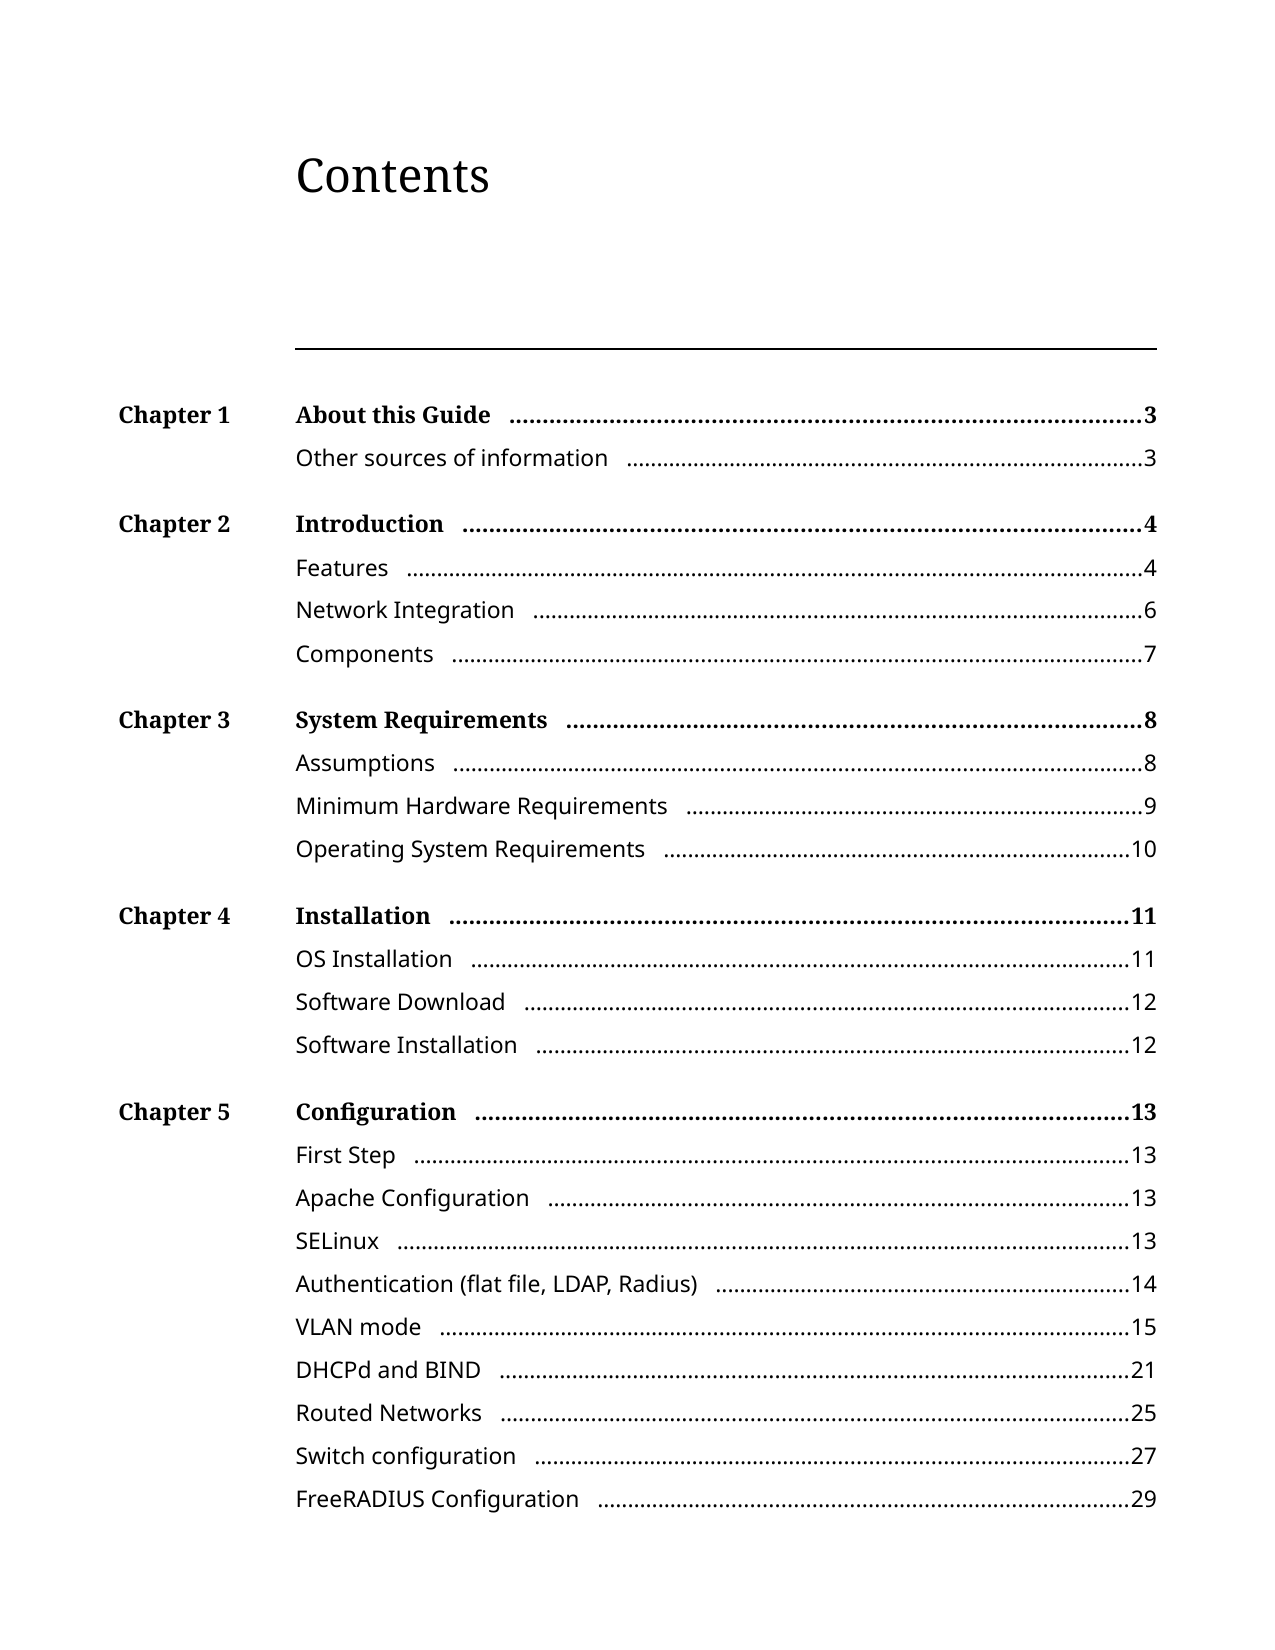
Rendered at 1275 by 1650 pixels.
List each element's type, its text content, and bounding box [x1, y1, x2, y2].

text Authentication (flat file, LDAP, Radius) 14 [295, 1268, 1157, 1299]
text Assumptions 8 [295, 747, 1157, 778]
text Software Installation 12 [295, 1029, 1157, 1060]
text FreeRADIUS Configuration 29 [295, 1483, 1157, 1514]
text Features 4 [295, 551, 1157, 583]
text VLAN mode 15 [295, 1311, 1157, 1342]
text DHCPd and BIND 21 [295, 1354, 1157, 1385]
text Apache Configuration 13 [295, 1182, 1157, 1213]
text Chapter 2 Introduction 4 [118, 508, 1157, 540]
text Minimum Hardware Requirements 9 [295, 790, 1157, 821]
text Routed Networks 25 [295, 1397, 1157, 1428]
text Chapter 3 System Requirements 8 [118, 704, 1157, 735]
text OS Installation 11 [295, 943, 1157, 974]
text Other sources of information 3 [295, 442, 1157, 473]
text Chapter 5 Configuration 13 [118, 1096, 1157, 1127]
text Chapter 1 About this Guide 3 [118, 399, 1157, 430]
text Operating System Requirements 10 [295, 833, 1157, 864]
text Chapter 4 Installation 11 [118, 900, 1157, 931]
subtitle Contents [295, 143, 1157, 348]
text First Step 13 [295, 1139, 1157, 1170]
text Components 7 [295, 637, 1157, 669]
text SELinux 13 [295, 1225, 1157, 1256]
text Switch configuration 27 [295, 1440, 1157, 1471]
text Software Download 12 [295, 986, 1157, 1017]
text Network Integration 6 [295, 594, 1157, 626]
